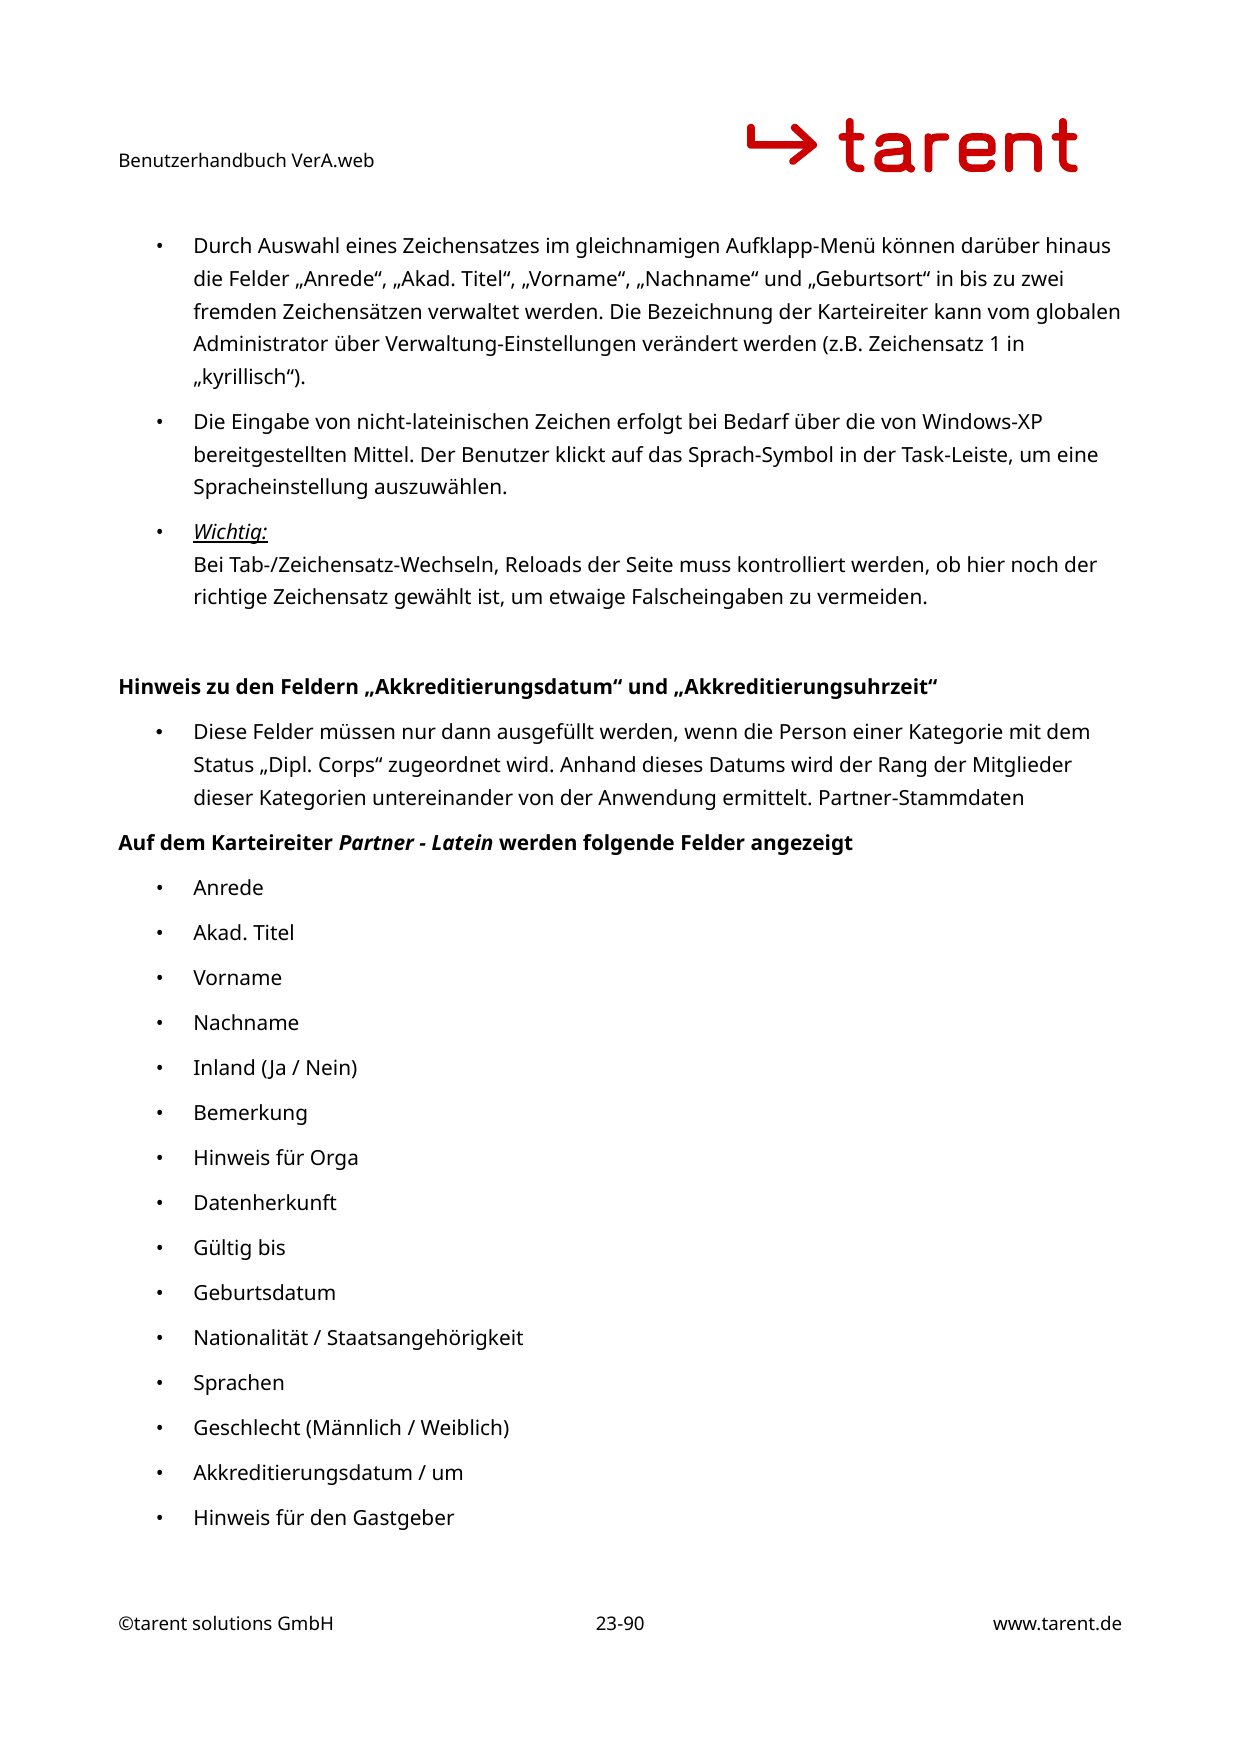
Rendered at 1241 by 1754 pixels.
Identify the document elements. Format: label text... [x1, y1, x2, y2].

text Hinweis zu den Feldern „Akkreditierungsdatum“ und „Akkreditierungsuhrzeit“ [118, 672, 1122, 701]
list Geschlecht (Männlich / Weiblich) [156, 1413, 1122, 1441]
list Gültig bis [156, 1233, 1122, 1261]
list Sprachen [156, 1368, 1122, 1396]
list Die Eingabe von nicht-lateinischen Zeichen erfolgt bei Bedarf über die von Windows-XP bereitgestellten Mittel. Der Benutzer klickt auf das Sprach-Symbol in der Task-Leiste, um eine Spracheinstellung auszuwählen. [156, 407, 1122, 501]
list Hinweis für Orga [156, 1143, 1122, 1171]
list Vorname [156, 963, 1122, 991]
list Durch Auswahl eines Zeichensatzes im gleichnamigen Aufklapp-Menü können darüber hinaus die Felder „Anrede“, „Akad. Titel“, „Vorname“, „Nachname“ und „Geburtsort“ in bis zu zwei fremden Zeichensätzen verwaltet werden. Die Bezeichnung der Karteireiter kann vom globalen Administrator über Verwaltung-Einstellungen verändert werden (z.B. Zeichensatz 1 in „kyrillisch“). [156, 232, 1122, 391]
text Auf dem Karteireiter Partner - Latein werden folgende Felder angezeigt [118, 828, 1122, 856]
list Diese Felder müssen nur dann ausgefüllt werden, wenn die Person einer Kategorie mit dem Status „Dipl. Corps“ zugeordnet wird. Anhand dieses Datums wird der Rang der Mitglieder dieser Kategorien untereinander von der Anwendung ermittelt. Partner-Stammdaten [156, 717, 1122, 811]
list Nationalität / Staatsangehörigkeit [156, 1323, 1122, 1351]
list Geburtsdatum [156, 1278, 1122, 1306]
list Inland (Ja / Nein) [156, 1053, 1122, 1081]
list Nachname [156, 1008, 1122, 1036]
list Wichtig: Bei Tab-/Zeichensatz-Wechseln, Reloads der Seite muss kontrolliert werden, ob hier noch der richtige Zeichensatz gewählt ist, um etwaige Falscheingaben zu vermeiden. [156, 517, 1122, 611]
list Hinweis für den Gastgeber [156, 1503, 1122, 1531]
list Anrede [156, 873, 1122, 901]
list Akad. Titel [156, 918, 1122, 946]
list Datenherkunft [156, 1188, 1122, 1216]
list Akkreditierungsdatum / um [156, 1458, 1122, 1486]
list Bemerkung [156, 1098, 1122, 1126]
